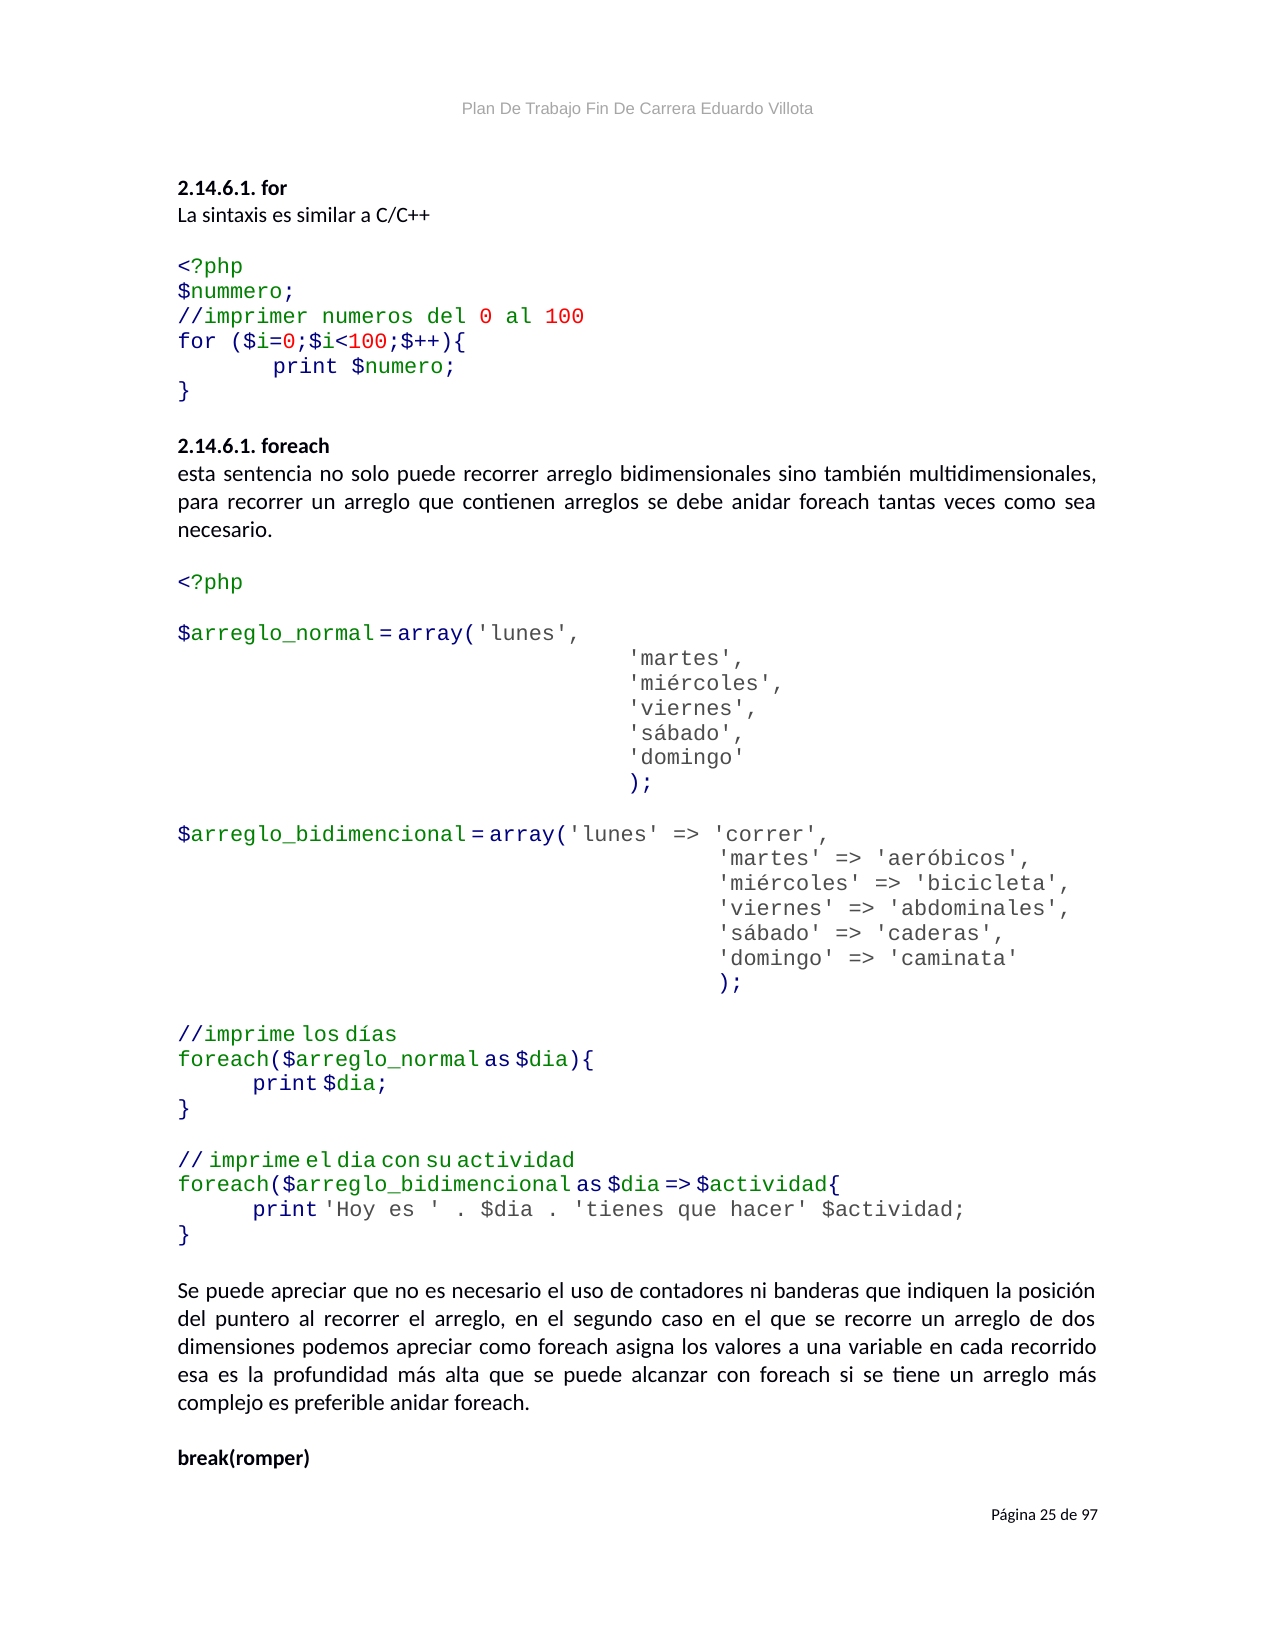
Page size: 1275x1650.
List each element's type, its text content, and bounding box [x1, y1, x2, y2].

text 'viernes', [177, 697, 1098, 722]
text ); [177, 972, 1098, 996]
text 'sábado', [177, 722, 1098, 747]
text 'domingo' [177, 747, 1098, 771]
text print $dia; [177, 1073, 1098, 1097]
text break(romper) [177, 1444, 1098, 1471]
text } [177, 1097, 1098, 1122]
text print $numero; [177, 355, 1098, 379]
text 'viernes' => 'abdominales', [177, 897, 1098, 922]
text 'domingo' => 'caminata' [177, 947, 1098, 972]
text // imprime el dia con su actividad [177, 1149, 1098, 1174]
text for ($i=0;$i<100;$++){ [177, 330, 1098, 355]
text 'sábado' => 'caderas', [177, 922, 1098, 947]
text $arreglo_normal = array('lunes', [177, 623, 1098, 647]
text } [177, 379, 1098, 404]
text 'miércoles', [177, 672, 1098, 697]
text 2.14.6.1. for [177, 174, 1098, 201]
text ); [177, 771, 1098, 796]
text esta sentencia no solo puede recorrer arreglo bidimensionales sino también multidimensionales, para recorrer un arreglo que contienen arreglos se debe anidar foreach tantas veces como sea necesario. [177, 459, 1098, 543]
text foreach($arreglo_bidimencional as $dia => $actividad{ [177, 1174, 1098, 1198]
text <?php [177, 571, 1098, 596]
text //imprimer numeros del 0 al 100 [177, 305, 1098, 330]
text foreach($arreglo_normal as $dia){ [177, 1048, 1098, 1073]
text La sintaxis es similar a C/C++ [177, 201, 1098, 228]
text 'martes', [177, 647, 1098, 672]
text Se puede apreciar que no es necesario el uso de contadores ni banderas que indiquen la posición del puntero al recorrer el arreglo, en el segundo caso en el que se recorre un arreglo de dos dimensiones podemos apreciar como foreach asigna los valores a una variable en cada recorrido esa es la profundidad más alta que se puede alcanzar con foreach si se tiene un arreglo más complejo es preferible anidar foreach. [177, 1276, 1098, 1416]
text //imprime los días [177, 1023, 1098, 1048]
text } [177, 1223, 1098, 1248]
text 'martes' => 'aeróbicos', [177, 848, 1098, 872]
text 2.14.6.1. foreach [177, 432, 1098, 459]
text $arreglo_bidimencional = array('lunes' => 'correr', [177, 823, 1098, 848]
text 'miércoles' => 'bicicleta', [177, 872, 1098, 897]
text print 'Hoy es ' . $dia . 'tienes que hacer' $actividad; [177, 1198, 1098, 1223]
text <?php [177, 256, 1098, 280]
text $nummero; [177, 280, 1098, 305]
